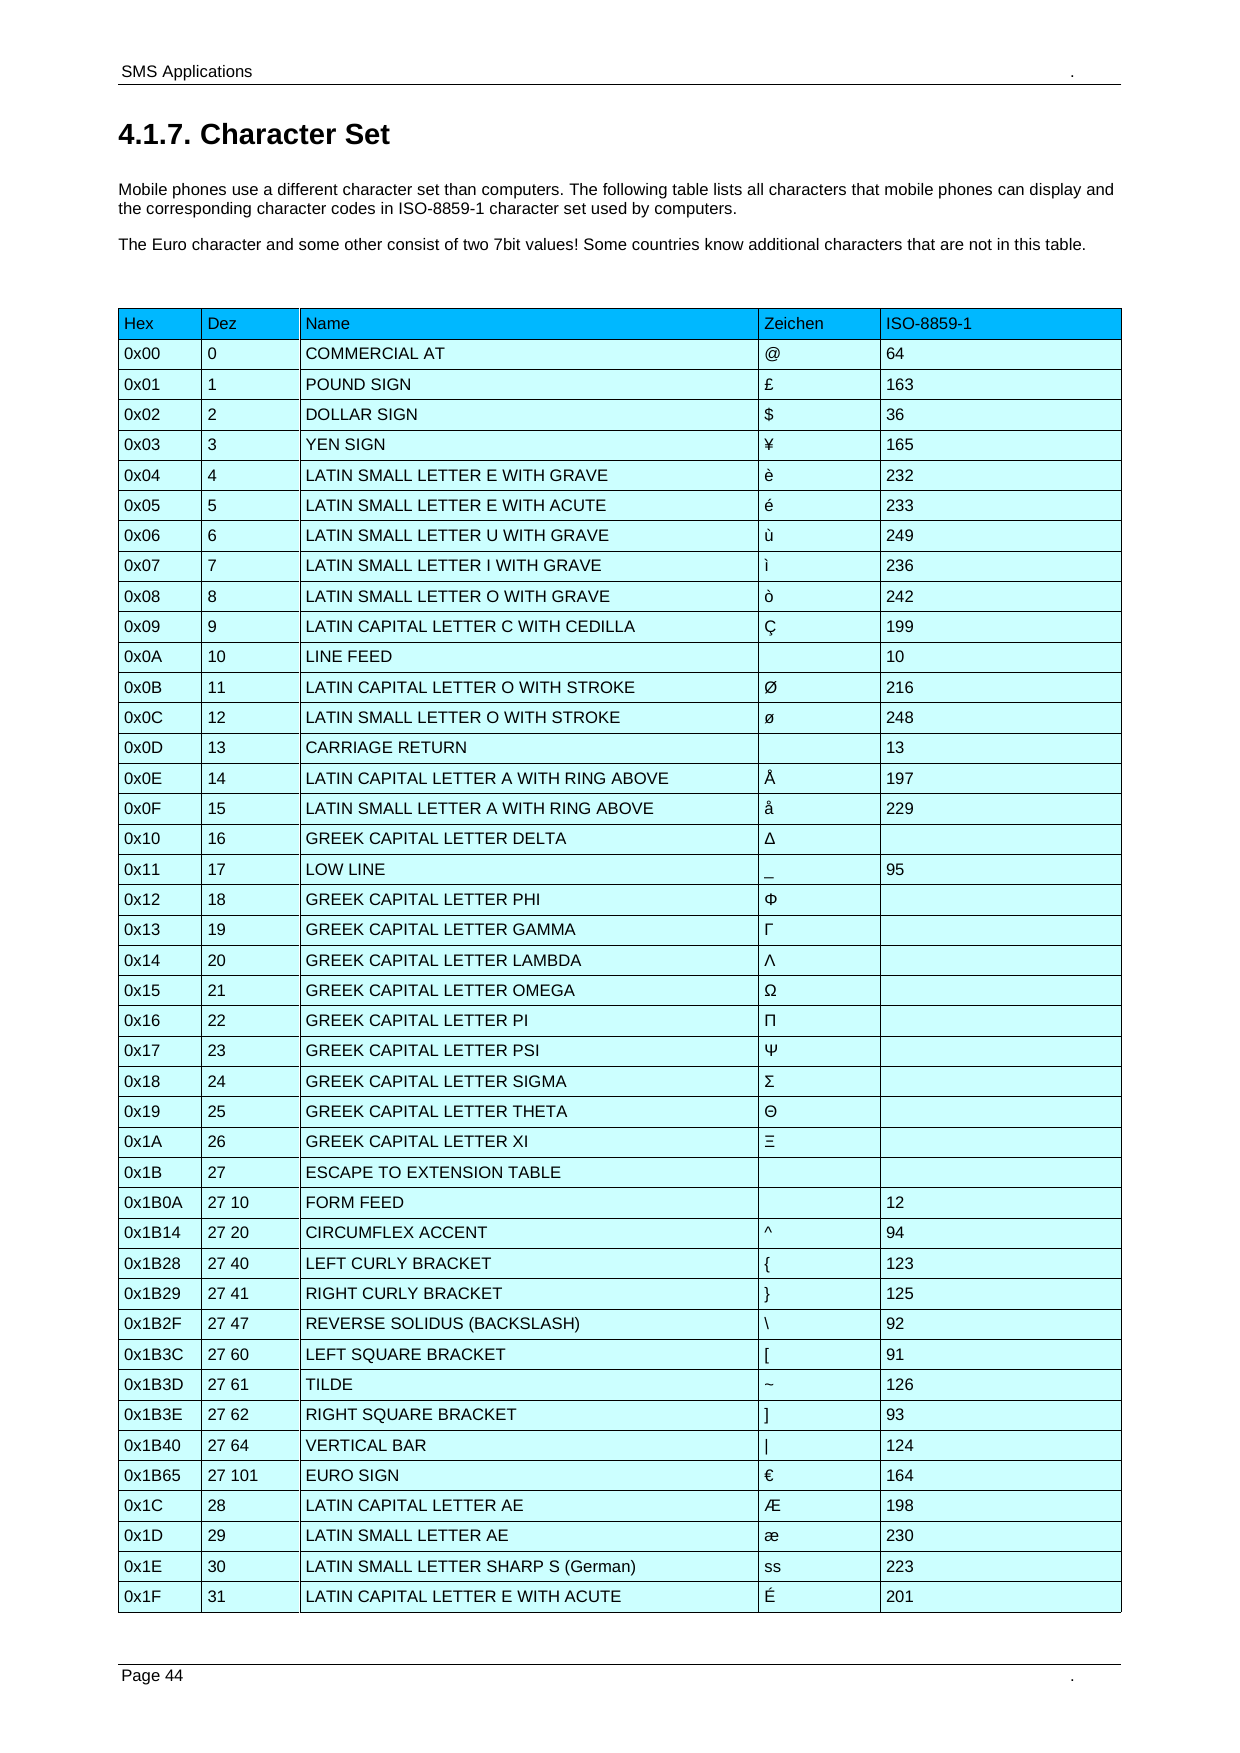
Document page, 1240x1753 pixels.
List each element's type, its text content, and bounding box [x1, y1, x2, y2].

table_cell 0x1B65 [119, 1461, 201, 1490]
table_cell LATIN SMALL LETTER A WITH RING ABOVE [301, 794, 758, 824]
table_cell 123 [881, 1249, 1121, 1278]
table_cell å [759, 794, 880, 824]
table_header ISO-8859-1 [881, 309, 1121, 339]
table_cell { [759, 1249, 880, 1278]
table_cell Γ [759, 916, 880, 945]
table_cell 229 [881, 794, 1121, 824]
table_cell [881, 1006, 1121, 1036]
table_cell Σ [759, 1067, 880, 1096]
subtitle Character Set [118, 118, 1121, 151]
table_cell EURO SIGN [301, 1461, 758, 1490]
table_cell [881, 946, 1121, 975]
table_cell 23 [202, 1037, 299, 1066]
table_cell ù [759, 521, 880, 551]
table_cell Λ [759, 946, 880, 975]
table_cell 201 [881, 1582, 1121, 1612]
table_header Name [301, 309, 758, 339]
table_cell 64 [881, 340, 1121, 369]
table_cell 0x07 [119, 552, 201, 581]
table_cell 242 [881, 582, 1121, 611]
table_cell Ξ [759, 1128, 880, 1157]
table_cell 27 61 [202, 1370, 299, 1400]
table_cell 0x11 [119, 855, 201, 884]
table_header Dez [202, 309, 299, 339]
table_cell 198 [881, 1491, 1121, 1521]
table_cell 27 [202, 1158, 299, 1187]
table_cell 27 47 [202, 1310, 299, 1339]
table_cell LEFT CURLY BRACKET [301, 1249, 758, 1278]
table_cell [881, 1128, 1121, 1157]
table_cell 0x01 [119, 370, 201, 399]
table_cell 0x16 [119, 1006, 201, 1036]
table_cell ^ [759, 1219, 880, 1248]
table_cell DOLLAR SIGN [301, 400, 758, 430]
table_cell @ [759, 340, 880, 369]
table_cell 0x1B2F [119, 1310, 201, 1339]
table_cell GREEK CAPITAL LETTER LAMBDA [301, 946, 758, 975]
table_cell GREEK CAPITAL LETTER GAMMA [301, 916, 758, 945]
table_cell 12 [202, 703, 299, 733]
table_cell 1 [202, 370, 299, 399]
table_cell ESCAPE TO EXTENSION TABLE [301, 1158, 758, 1187]
table_cell 0x06 [119, 521, 201, 551]
table_cell GREEK CAPITAL LETTER PHI [301, 885, 758, 915]
table_cell Ω [759, 976, 880, 1005]
table_cell ¥ [759, 431, 880, 460]
table_cell 0x1F [119, 1582, 201, 1612]
table_cell 27 41 [202, 1279, 299, 1309]
table_cell 24 [202, 1067, 299, 1096]
table_cell 91 [881, 1340, 1121, 1369]
table_cell 31 [202, 1582, 299, 1612]
table_cell 0x1D [119, 1522, 201, 1551]
table_cell 0 [202, 340, 299, 369]
table_cell 16 [202, 825, 299, 854]
table_cell Π [759, 1006, 880, 1036]
table_cell [881, 885, 1121, 915]
table_cell 27 64 [202, 1431, 299, 1460]
table_cell 25 [202, 1097, 299, 1127]
table_cell 0x14 [119, 946, 201, 975]
table_cell [881, 1067, 1121, 1096]
table_cell 10 [881, 643, 1121, 672]
table_cell LATIN CAPITAL LETTER O WITH STROKE [301, 673, 758, 702]
table_cell 223 [881, 1552, 1121, 1581]
table_cell Φ [759, 885, 880, 915]
table_cell 216 [881, 673, 1121, 702]
table_cell 0x0B [119, 673, 201, 702]
table_cell 126 [881, 1370, 1121, 1400]
table_cell 30 [202, 1552, 299, 1581]
table_cell 0x1B14 [119, 1219, 201, 1248]
table_cell É [759, 1582, 880, 1612]
table_cell 0x0F [119, 794, 201, 824]
table_cell YEN SIGN [301, 431, 758, 460]
table_cell 0x02 [119, 400, 201, 430]
table_cell 92 [881, 1310, 1121, 1339]
table_cell 0x1B3C [119, 1340, 201, 1369]
table_cell 27 101 [202, 1461, 299, 1490]
table_cell LEFT SQUARE BRACKET [301, 1340, 758, 1369]
table_cell Ø [759, 673, 880, 702]
table_cell [881, 825, 1121, 854]
table_cell è [759, 461, 880, 490]
table_cell 248 [881, 703, 1121, 733]
table_cell 93 [881, 1401, 1121, 1430]
table_cell 4 [202, 461, 299, 490]
table_cell [881, 1037, 1121, 1066]
table_cell 164 [881, 1461, 1121, 1490]
table_cell 6 [202, 521, 299, 551]
table_cell Θ [759, 1097, 880, 1127]
table_cell 21 [202, 976, 299, 1005]
table_cell 0x12 [119, 885, 201, 915]
table_cell 197 [881, 764, 1121, 793]
text The Euro character and some other consist of two 7bit values! Some countries know additional characters that are not in this table. [118, 235, 1121, 254]
table_cell GREEK CAPITAL LETTER THETA [301, 1097, 758, 1127]
table_cell VERTICAL BAR [301, 1431, 758, 1460]
table_cell 0x09 [119, 612, 201, 642]
table_cell 7 [202, 552, 299, 581]
table_cell [881, 916, 1121, 945]
table_cell 0x15 [119, 976, 201, 1005]
table_header Zeichen [759, 309, 880, 339]
table_cell 0x0A [119, 643, 201, 672]
table_cell 95 [881, 855, 1121, 884]
table_cell COMMERCIAL AT [301, 340, 758, 369]
table_cell 0x1B3E [119, 1401, 201, 1430]
table_cell LATIN SMALL LETTER AE [301, 1522, 758, 1551]
table_cell 15 [202, 794, 299, 824]
table_cell 14 [202, 764, 299, 793]
table_cell Æ [759, 1491, 880, 1521]
table_cell Å [759, 764, 880, 793]
table_cell 236 [881, 552, 1121, 581]
table_cell 0x18 [119, 1067, 201, 1096]
table_cell _ [759, 855, 880, 884]
table_cell 13 [881, 734, 1121, 763]
table_cell GREEK CAPITAL LETTER XI [301, 1128, 758, 1157]
table_cell LATIN CAPITAL LETTER AE [301, 1491, 758, 1521]
table_cell 199 [881, 612, 1121, 642]
table_cell ] [759, 1401, 880, 1430]
table_cell 0x1B28 [119, 1249, 201, 1278]
table_cell [881, 1097, 1121, 1127]
table_cell 0x13 [119, 916, 201, 945]
table_cell 0x17 [119, 1037, 201, 1066]
table_cell \ [759, 1310, 880, 1339]
table_cell 22 [202, 1006, 299, 1036]
table_cell 27 10 [202, 1188, 299, 1218]
table_cell 9 [202, 612, 299, 642]
table_cell 36 [881, 400, 1121, 430]
table_cell 0x1B40 [119, 1431, 201, 1460]
table_cell 0x0C [119, 703, 201, 733]
table_cell CARRIAGE RETURN [301, 734, 758, 763]
table_cell RIGHT CURLY BRACKET [301, 1279, 758, 1309]
table_cell 0x05 [119, 491, 201, 520]
table_cell 20 [202, 946, 299, 975]
table_cell ì [759, 552, 880, 581]
table_cell TILDE [301, 1370, 758, 1400]
table_cell ò [759, 582, 880, 611]
table_cell 3 [202, 431, 299, 460]
table_cell 5 [202, 491, 299, 520]
table_cell é [759, 491, 880, 520]
table_cell 12 [881, 1188, 1121, 1218]
table_cell 10 [202, 643, 299, 672]
table_cell FORM FEED [301, 1188, 758, 1218]
table_cell 0x19 [119, 1097, 201, 1127]
table_cell £ [759, 370, 880, 399]
table_cell LINE FEED [301, 643, 758, 672]
table_cell Ç [759, 612, 880, 642]
table_cell 249 [881, 521, 1121, 551]
table_cell LATIN SMALL LETTER O WITH GRAVE [301, 582, 758, 611]
table_cell [759, 643, 880, 672]
table_cell æ [759, 1522, 880, 1551]
table_cell 233 [881, 491, 1121, 520]
table_cell | [759, 1431, 880, 1460]
table_cell GREEK CAPITAL LETTER OMEGA [301, 976, 758, 1005]
table_cell GREEK CAPITAL LETTER DELTA [301, 825, 758, 854]
table_cell LATIN CAPITAL LETTER A WITH RING ABOVE [301, 764, 758, 793]
table_cell 11 [202, 673, 299, 702]
table_cell 232 [881, 461, 1121, 490]
table_cell ~ [759, 1370, 880, 1400]
text Mobile phones use a different character set than computers. The following table lists all characters that mobile phones can display and the corresponding character codes in ISO-8859-1 character set used by computers. [118, 180, 1121, 218]
table_cell 94 [881, 1219, 1121, 1248]
table_cell 0x1C [119, 1491, 201, 1521]
table_cell 0x10 [119, 825, 201, 854]
table_cell GREEK CAPITAL LETTER PSI [301, 1037, 758, 1066]
table_cell $ [759, 400, 880, 430]
table_cell GREEK CAPITAL LETTER SIGMA [301, 1067, 758, 1096]
table_cell LATIN SMALL LETTER O WITH STROKE [301, 703, 758, 733]
table_cell 230 [881, 1522, 1121, 1551]
table_cell REVERSE SOLIDUS (BACKSLASH) [301, 1310, 758, 1339]
table_cell 0x08 [119, 582, 201, 611]
table_cell RIGHT SQUARE BRACKET [301, 1401, 758, 1430]
table_cell LATIN CAPITAL LETTER C WITH CEDILLA [301, 612, 758, 642]
table_cell 18 [202, 885, 299, 915]
table_cell 13 [202, 734, 299, 763]
table_header Hex [119, 309, 201, 339]
table_cell [ [759, 1340, 880, 1369]
table_cell 0x1B0A [119, 1188, 201, 1218]
table_cell Ψ [759, 1037, 880, 1066]
table_cell 165 [881, 431, 1121, 460]
table_cell 0x0E [119, 764, 201, 793]
table_cell [759, 1158, 880, 1187]
table_cell 0x0D [119, 734, 201, 763]
table_cell [759, 1188, 880, 1218]
table_cell ss [759, 1552, 880, 1581]
table_cell 124 [881, 1431, 1121, 1460]
table_cell 0x1B [119, 1158, 201, 1187]
table_cell Δ [759, 825, 880, 854]
table_cell GREEK CAPITAL LETTER PI [301, 1006, 758, 1036]
table_cell LATIN CAPITAL LETTER E WITH ACUTE [301, 1582, 758, 1612]
table_cell 27 62 [202, 1401, 299, 1430]
table_cell 163 [881, 370, 1121, 399]
table_cell 0x04 [119, 461, 201, 490]
table_cell 0x1A [119, 1128, 201, 1157]
table_cell 0x1B29 [119, 1279, 201, 1309]
table_cell 0x03 [119, 431, 201, 460]
table_cell LATIN SMALL LETTER SHARP S (German) [301, 1552, 758, 1581]
table_cell 2 [202, 400, 299, 430]
table_cell 125 [881, 1279, 1121, 1309]
table_cell 27 60 [202, 1340, 299, 1369]
table_cell 29 [202, 1522, 299, 1551]
table_cell 0x00 [119, 340, 201, 369]
table_cell [881, 976, 1121, 1005]
table_cell 0x1E [119, 1552, 201, 1581]
table_cell [759, 734, 880, 763]
table_cell 27 20 [202, 1219, 299, 1248]
table_cell 17 [202, 855, 299, 884]
table_cell [881, 1158, 1121, 1187]
table_cell 8 [202, 582, 299, 611]
table_cell ø [759, 703, 880, 733]
table_cell LATIN SMALL LETTER U WITH GRAVE [301, 521, 758, 551]
table_cell CIRCUMFLEX ACCENT [301, 1219, 758, 1248]
table_cell POUND SIGN [301, 370, 758, 399]
table_cell 0x1B3D [119, 1370, 201, 1400]
table_cell € [759, 1461, 880, 1490]
table_cell 19 [202, 916, 299, 945]
table_cell 28 [202, 1491, 299, 1521]
table_cell LATIN SMALL LETTER E WITH ACUTE [301, 491, 758, 520]
table_cell 26 [202, 1128, 299, 1157]
table_cell LOW LINE [301, 855, 758, 884]
table_cell LATIN SMALL LETTER E WITH GRAVE [301, 461, 758, 490]
table_cell 27 40 [202, 1249, 299, 1278]
table_cell LATIN SMALL LETTER I WITH GRAVE [301, 552, 758, 581]
table_cell } [759, 1279, 880, 1309]
